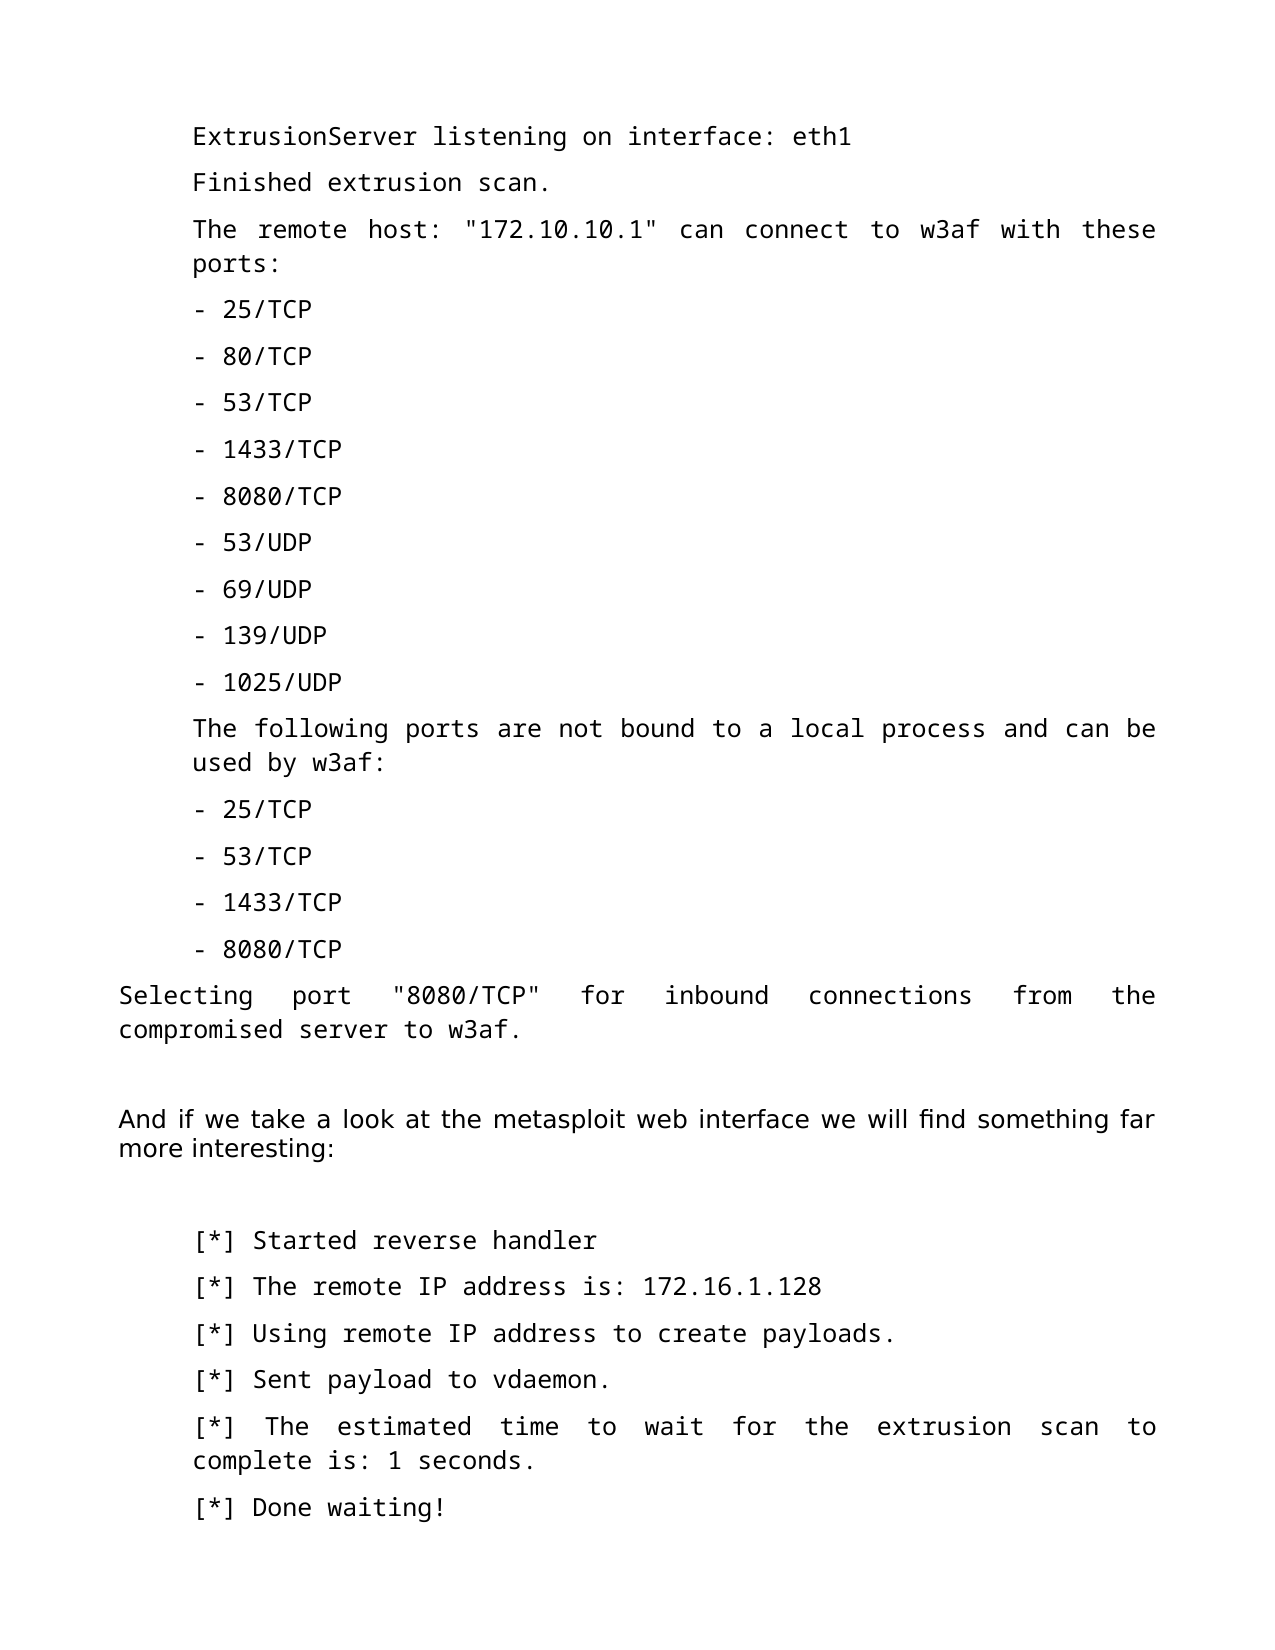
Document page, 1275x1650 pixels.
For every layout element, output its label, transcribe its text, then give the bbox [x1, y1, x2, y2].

text [*] The estimated time to wait for the extrusion scan to complete is: 1 seconds. [192, 1409, 1157, 1477]
text - 1025/UDP [192, 664, 1157, 698]
text - 1433/TCP [192, 432, 1157, 466]
text - 139/UDP [192, 618, 1157, 652]
text [*] Sent payload to vdaemon. [192, 1362, 1157, 1396]
text - 69/UDP [192, 571, 1157, 605]
text - 53/TCP [192, 385, 1157, 419]
text - 25/TCP [192, 292, 1157, 326]
text The following ports are not bound to a local process and can be used by w3af: [192, 711, 1157, 779]
text [*] The remote IP address is: 172.16.1.128 [192, 1269, 1157, 1303]
text - 53/UDP [192, 525, 1157, 559]
text [*] Done waiting! [192, 1489, 1157, 1523]
text - 8080/TCP [192, 931, 1157, 965]
text [*] Started reverse handler [192, 1222, 1157, 1256]
text And if we take a look at the metasploit web interface we will find something far more interesting: [118, 1105, 1157, 1163]
text - 80/TCP [192, 338, 1157, 372]
text - 1433/TCP [192, 885, 1157, 919]
text - 53/TCP [192, 838, 1157, 872]
text - 25/TCP [192, 792, 1157, 826]
text The remote host: "172.10.10.1" can connect to w3af with these ports: [192, 211, 1157, 279]
text [*] Using remote IP address to create payloads. [192, 1316, 1157, 1349]
text Selecting port "8080/TCP" for inbound connections from the compromised server to w3af. [118, 978, 1157, 1046]
text - 8080/TCP [192, 478, 1157, 512]
text ExtrusionServer listening on interface: eth1 [192, 118, 1157, 152]
text Finished extrusion scan. [192, 165, 1157, 199]
